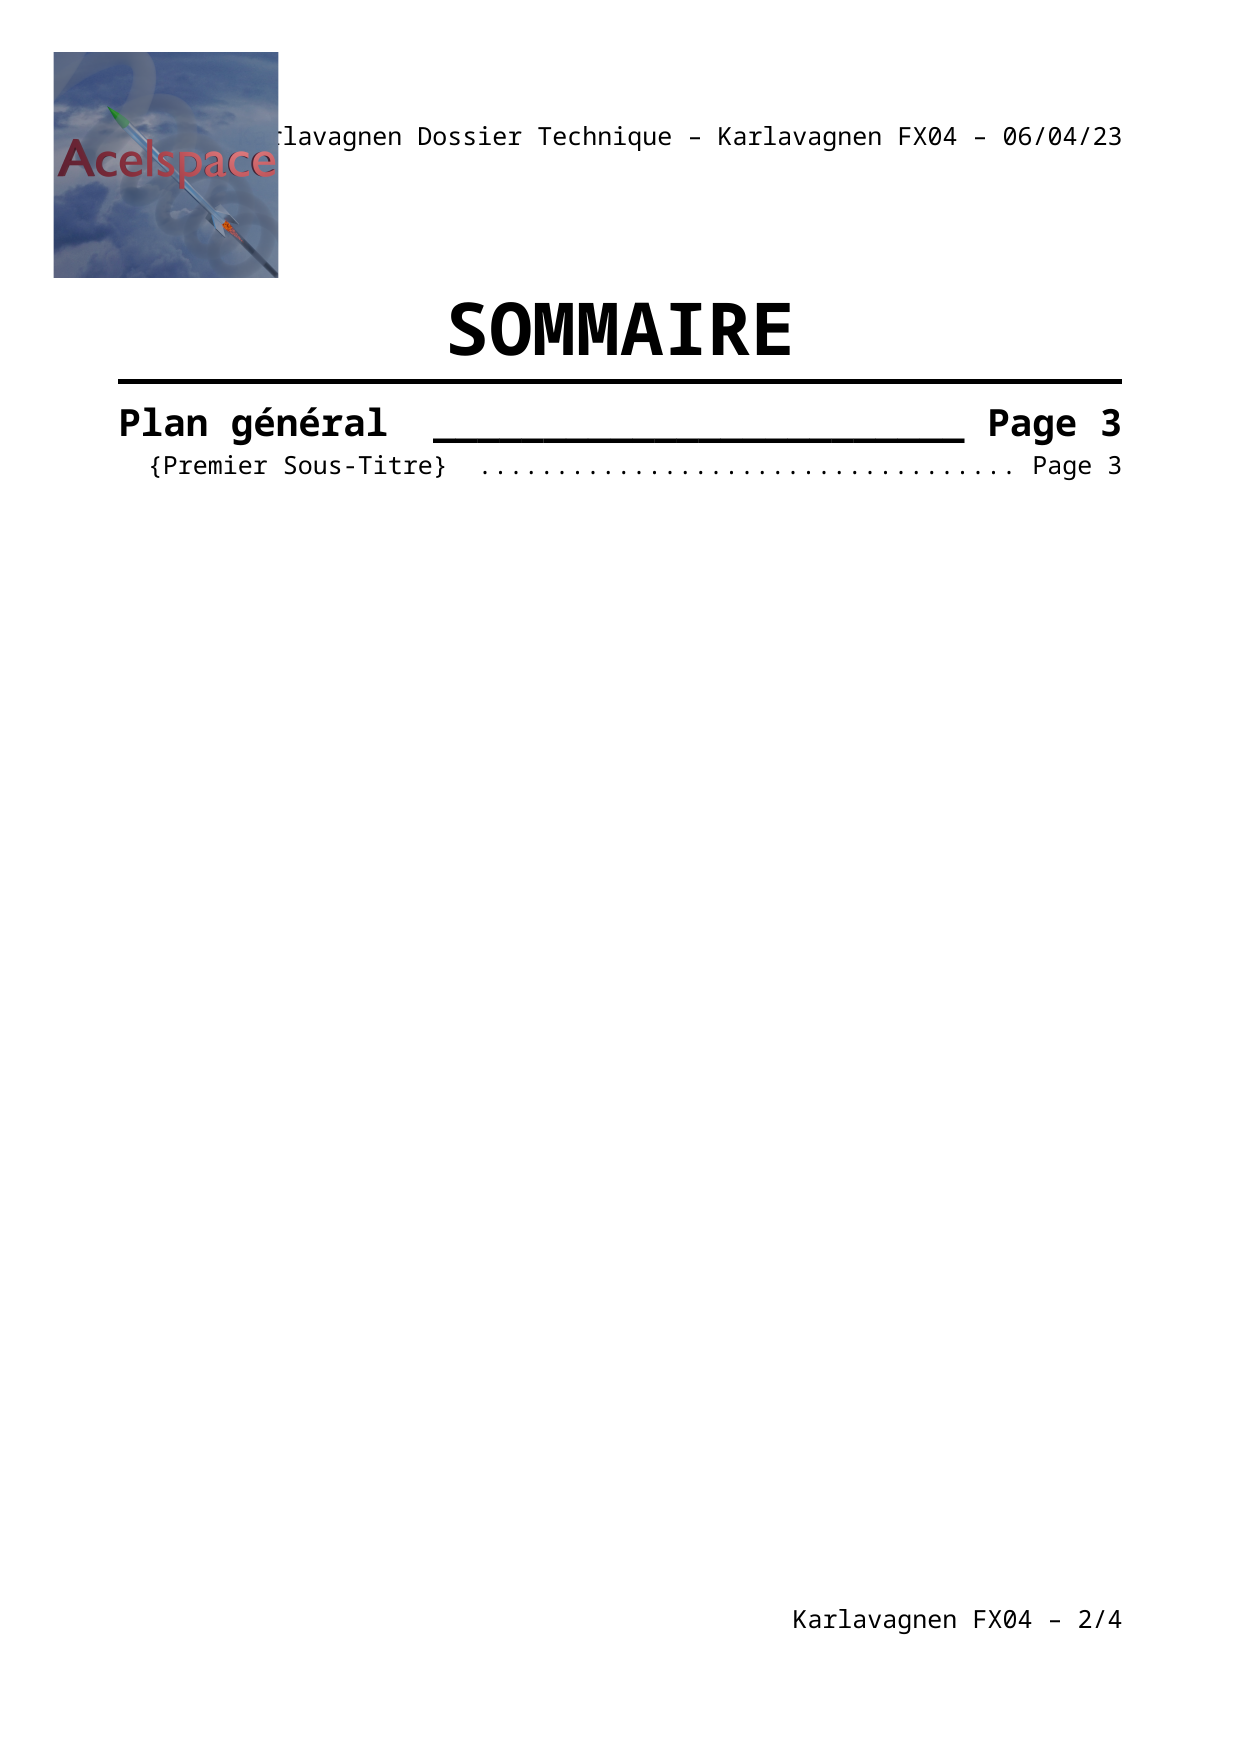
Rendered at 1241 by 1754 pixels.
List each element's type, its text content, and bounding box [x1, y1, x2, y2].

picture [53, 52, 279, 278]
text {Premier Sous-Titre} Page 3 [148, 447, 1122, 481]
text Plan général Page 3 [118, 396, 1122, 447]
subtitle Sommaire [118, 209, 1122, 379]
